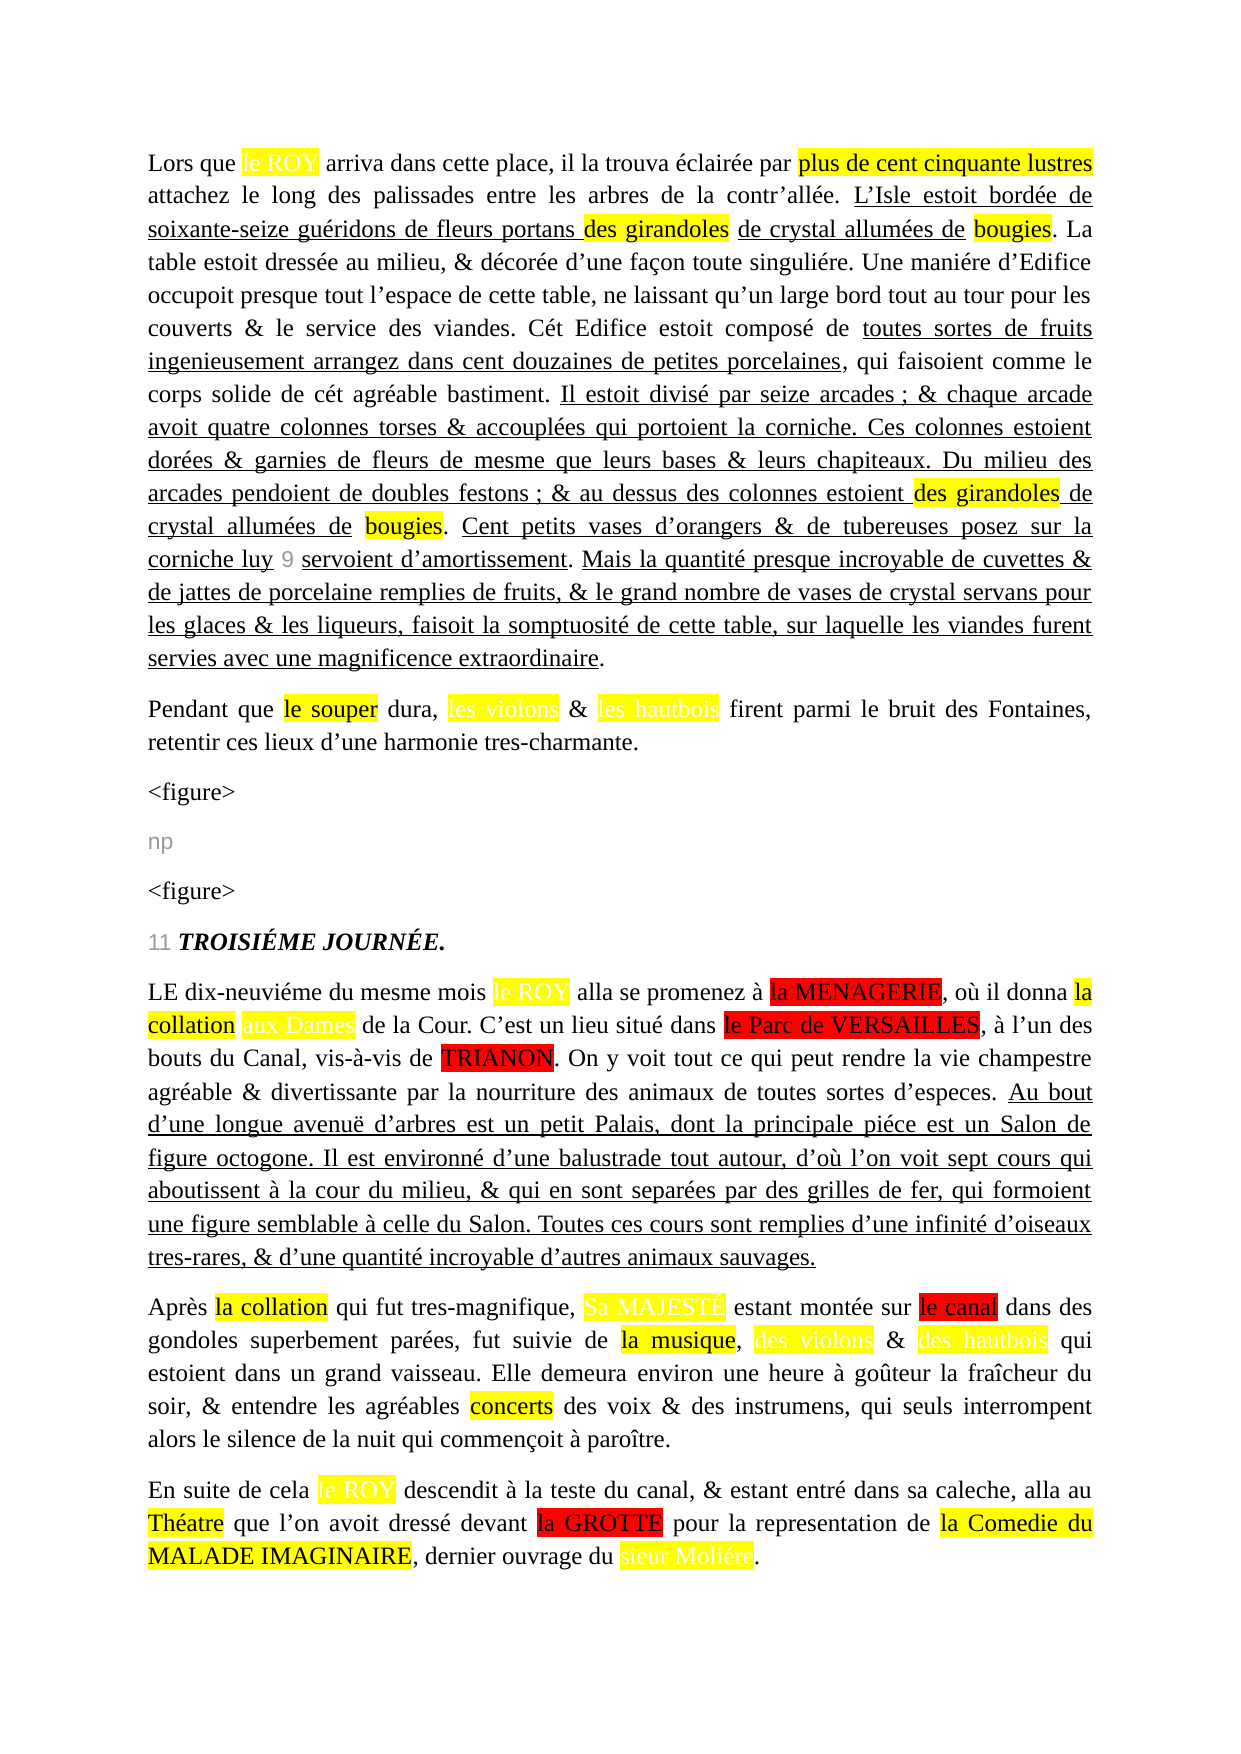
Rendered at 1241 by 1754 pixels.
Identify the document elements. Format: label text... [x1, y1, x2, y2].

text LE dix-neuviéme du mesme mois le ROY alla se promenez à la MENAGERIE, où il donna la collation aux Dames de la Cour. C’est un lieu situé dans le Parc de VERSAILLES, à l’un des bouts du Canal, vis-à-vis de TRIANON. On y voit tout ce qui peut rendre la vie champestre agréable & divertissante par la nourriture des animaux de toutes sortes d’especes. Au bout d’une longue avenuë d’arbres est un petit Palais, dont la principale piéce est un Salon de figure octogone. Il est environné d’une balustrade tout autour, d’où l’on voit sept cours qui [148, 977, 1093, 1168]
text np [173, 828, 1093, 854]
text aboutissent à la cour du milieu, & qui en sont separées par des grilles de fer, qui formoient une figure semblable à celle du Salon. Toutes ces cours sont remplies d’une infinité d’oiseaux tres-rares, & d’une quantité incroyable d’autres animaux sauvages. [148, 1169, 1093, 1270]
text En suite de cela le ROY descendit à la teste du canal, & estant entré dans sa caleche, alla au Théatre que l’on avoit dressé devant la GROTTE pour la representation de la Comedie du MALADE IMAGINAIRE, dernier ouvrage du sieur Moliére. [148, 1475, 1093, 1570]
text <figure> [148, 876, 1093, 905]
text 11 TROISIÉME JOURNÉE. [148, 927, 1093, 956]
text <figure> [148, 777, 1093, 806]
text Lors que le ROY arriva dans cette place, il la trouva éclairée par plus de cent cinquante lustres attachez le long des palissades entre les arbres de la contr’allée. L’Isle estoit bordée de soixante-seize guéridons de fleurs portans des girandoles de crystal allumées de bougies. La table estoit dressée au milieu, & décorée d’une façon toute singuliére. Une maniére d’Edifice occupoit presque tout l’espace de cette table, ne laissant qu’un large bord tout au tour pour les couverts & le service des viandes. Cét Edifice estoit composé de toutes sortes de fruits ingenieusement arrangez dans cent douzaines de petites porcelaines, qui faisoient comme le corps solide de cét agréable bastiment. Il estoit divisé par seize arcades ; & chaque arcade avoit quatre colonnes torses & accouplées qui portoient la corniche. Ces colonnes estoient dorées & garnies de fleurs de mesme que leurs bases & leurs chapiteaux. Du milieu des [148, 148, 1093, 470]
text Pendant que le souper dura, les violons & les hautbois firent parmi le bruit des Fontaines, retentir ces lieux d’une harmonie tres-charmante. [148, 694, 1093, 755]
text Après la collation qui fut tres-magnifique, Sa MAJESTÉ estant montée sur le canal dans des gondoles superbement parées, fut suivie de la musique, des violons & des hautbois qui estoient dans un grand vaisseau. Elle demeura environ une heure à goûteur la fraîcheur du soir, & entendre les agréables concerts des voix & des instrumens, qui seuls interrompent alors le silence de la nuit qui commençoit à paroître. [148, 1292, 1093, 1453]
text arcades pendoient de doubles festons ; & au dessus des colonnes estoient des girandoles de crystal allumées de bougies. Cent petits vases d’orangers & de tubereuses posez sur la corniche luy 9 servoient d’amortissement. Mais la quantité presque incroyable de cuvettes & de jattes de porcelaine remplies de fruits, & le grand nombre de vases de crystal servans pour les glaces & les liqueurs, faisoit la somptuosité de cette table, sur laquelle les viandes furent [148, 471, 1093, 635]
text servies avec une magnificence extraordinaire. [148, 636, 1093, 672]
